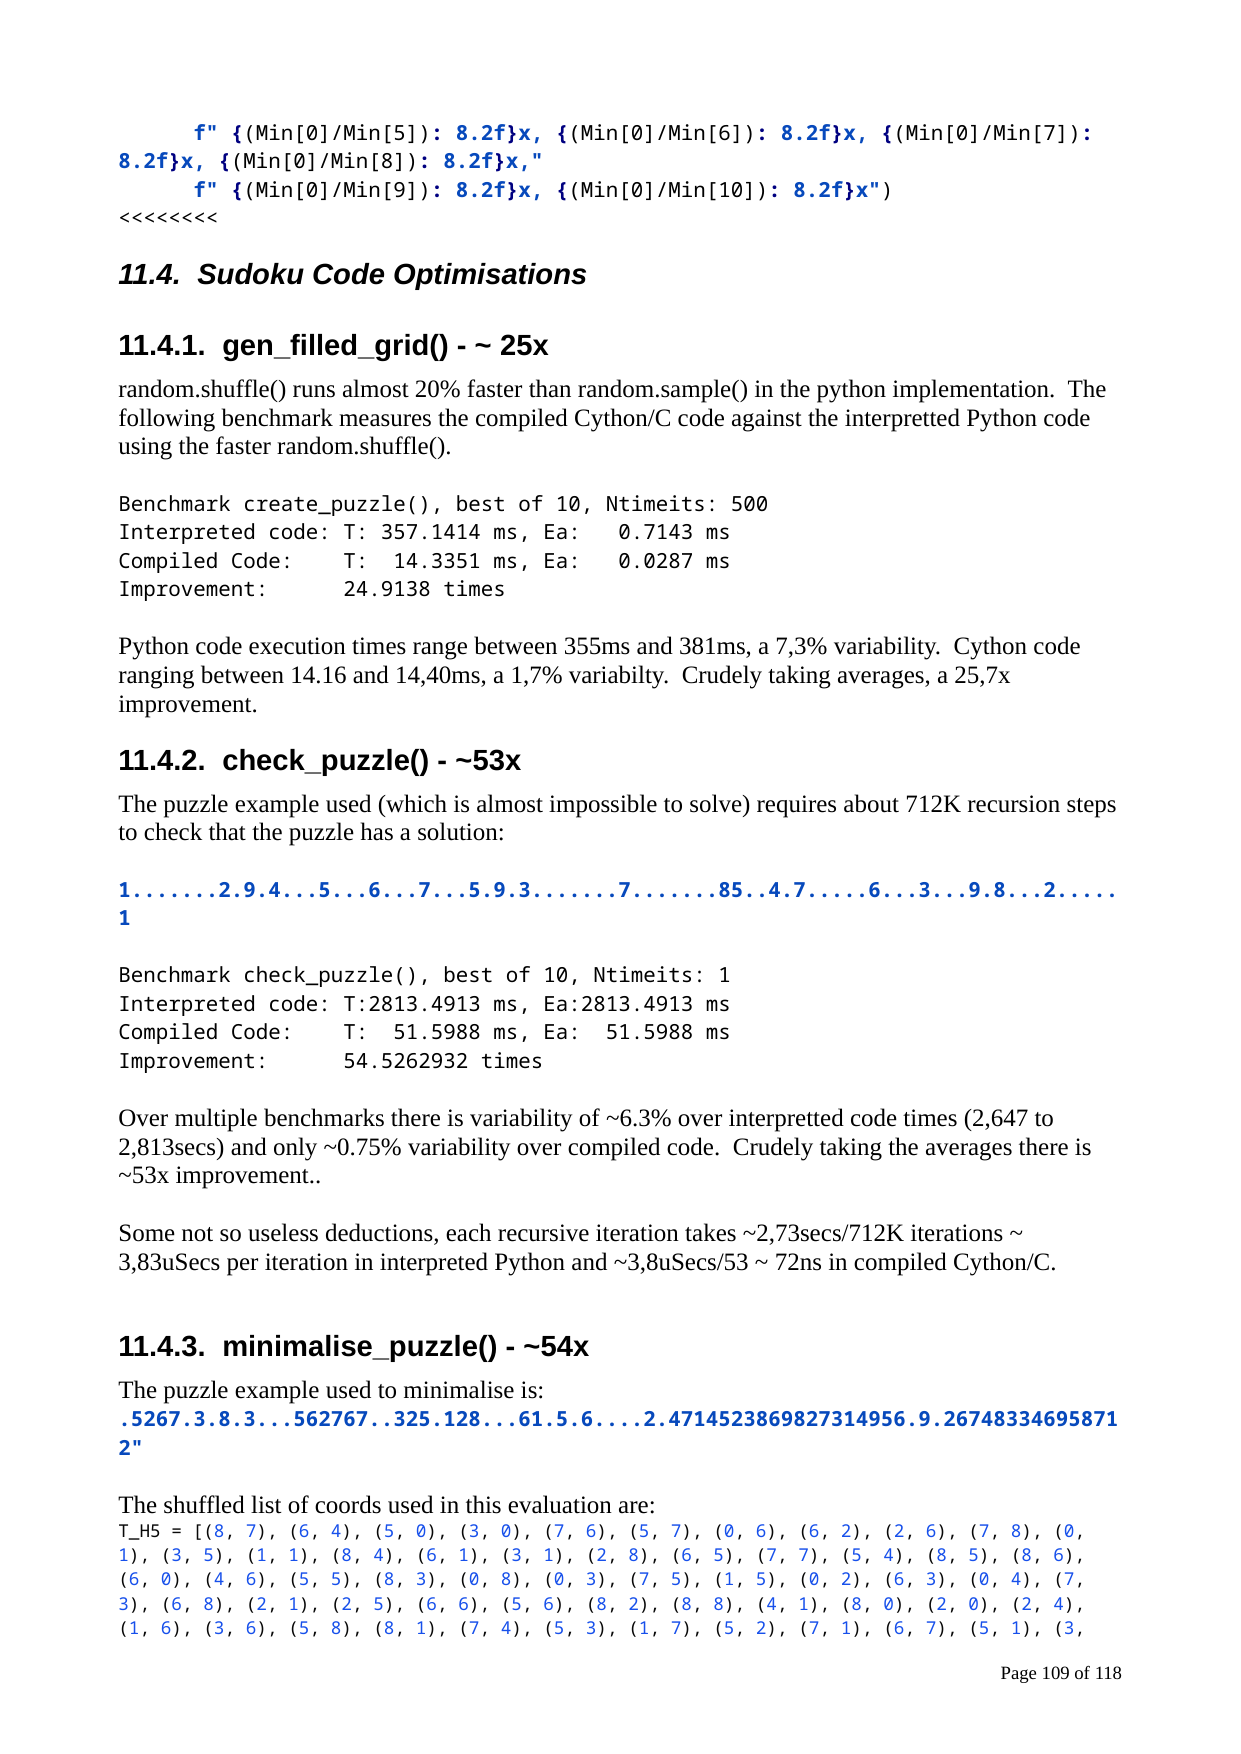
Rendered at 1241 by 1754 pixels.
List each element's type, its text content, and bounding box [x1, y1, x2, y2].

subtitle gen_filled_grid() - ~ 25x [118, 328, 1122, 361]
text T_H5 = [(8, 7), (6, 4), (5, 0), (3, 0), (7, 6), (5, 7), (0, 6), (6, 2), (2, 6), (7, 8), (0, 1), (3, 5), (1, 1), (8, 4), (6, 1), (3, 1), (2, 8), (6, 5), (7, 7), (5, 4), (8, 5), (8, 6), (6, 0), (4, 6), (5, 5), (8, 3), (0, 8), (0, 3), (7, 5), (1, 5), (0, 2), (6, 3), (0, 4), (7, 3), (6, 8), (2, 1), (2, 5), (6, 6), (5, 6), (8, 2), (8, 8), (4, 1), (8, 0), (2, 0), (2, 4), (1, 6), (3, 6), (5, 8), (8, 1), (7, 4), (5, 3), (1, 7), (5, 2), (7, 1), (6, 7), (5, 1), (3, [118, 1518, 1122, 1639]
text f" {(Min[0]/Min[5]): 8.2f}x, {(Min[0]/Min[6]): 8.2f}x, {(Min[0]/Min[7]): 8.2f}x, {(Min[0]/Min[8]): 8.2f}x," f" {(Min[0]/Min[9]): 8.2f}x, {(Min[0]/Min[10]): 8.2f}x") [118, 118, 1122, 203]
text Improvement: 24.9138 times [118, 574, 1122, 603]
text Interpreted code: T:2813.4913 ms, Ea:2813.4913 ms [118, 989, 1122, 1017]
text 1.......2.9.4...5...6...7...5.9.3.......7.......85..4.7.....6...3...9.8...2.....1 [118, 875, 1122, 932]
text The puzzle example used to minimalise is: [118, 1375, 1122, 1404]
text Compiled Code: T: 14.3351 ms, Ea: 0.0287 ms [118, 546, 1122, 574]
text Interpreted code: T: 357.1414 ms, Ea: 0.7143 ms [118, 517, 1122, 546]
subtitle Sudoku Code Optimisations [118, 257, 1122, 290]
subtitle check_puzzle() - ~53x [118, 743, 1122, 776]
text .5267.3.8.3...562767..325.128...61.5.6....2.4714523869827314956.9.267483346958712" [118, 1404, 1122, 1461]
text The shuffled list of coords used in this evaluation are: [118, 1490, 1122, 1518]
text Compiled Code: T: 51.5988 ms, Ea: 51.5988 ms [118, 1017, 1122, 1046]
text Over multiple benchmarks there is variability of ~6.3% over interpretted code times (2,647 to 2,813secs) and only ~0.75% variability over compiled code. Crudely taking the averages there is ~53x improvement.. [118, 1103, 1122, 1189]
subtitle minimalise_puzzle() - ~54x [118, 1329, 1122, 1363]
text random.shuffle() runs almost 20% faster than random.sample() in the python implementation. The following benchmark measures the compiled Cython/C code against the interpretted Python code using the faster random.shuffle(). [118, 374, 1122, 460]
text Some not so useless deductions, each recursive iteration takes ~2,73secs/712K iterations ~ 3,83uSecs per iteration in interpreted Python and ~3,8uSecs/53 ~ 72ns in compiled Cython/C. [118, 1218, 1122, 1276]
text Benchmark check_puzzle(), best of 10, Ntimeits: 1 [118, 961, 1122, 989]
text <<<<<<<< [118, 203, 1122, 232]
text Python code execution times range between 355ms and 381ms, a 7,3% variability. Cython code ranging between 14.16 and 14,40ms, a 1,7% variabilty. Crudely taking averages, a 25,7x improvement. [118, 631, 1122, 718]
text The puzzle example used (which is almost impossible to solve) requires about 712K recursion steps to check that the puzzle has a solution: [118, 789, 1122, 846]
text Improvement: 54.5262932 times [118, 1046, 1122, 1074]
text Benchmark create_puzzle(), best of 10, Ntimeits: 500 [118, 489, 1122, 517]
